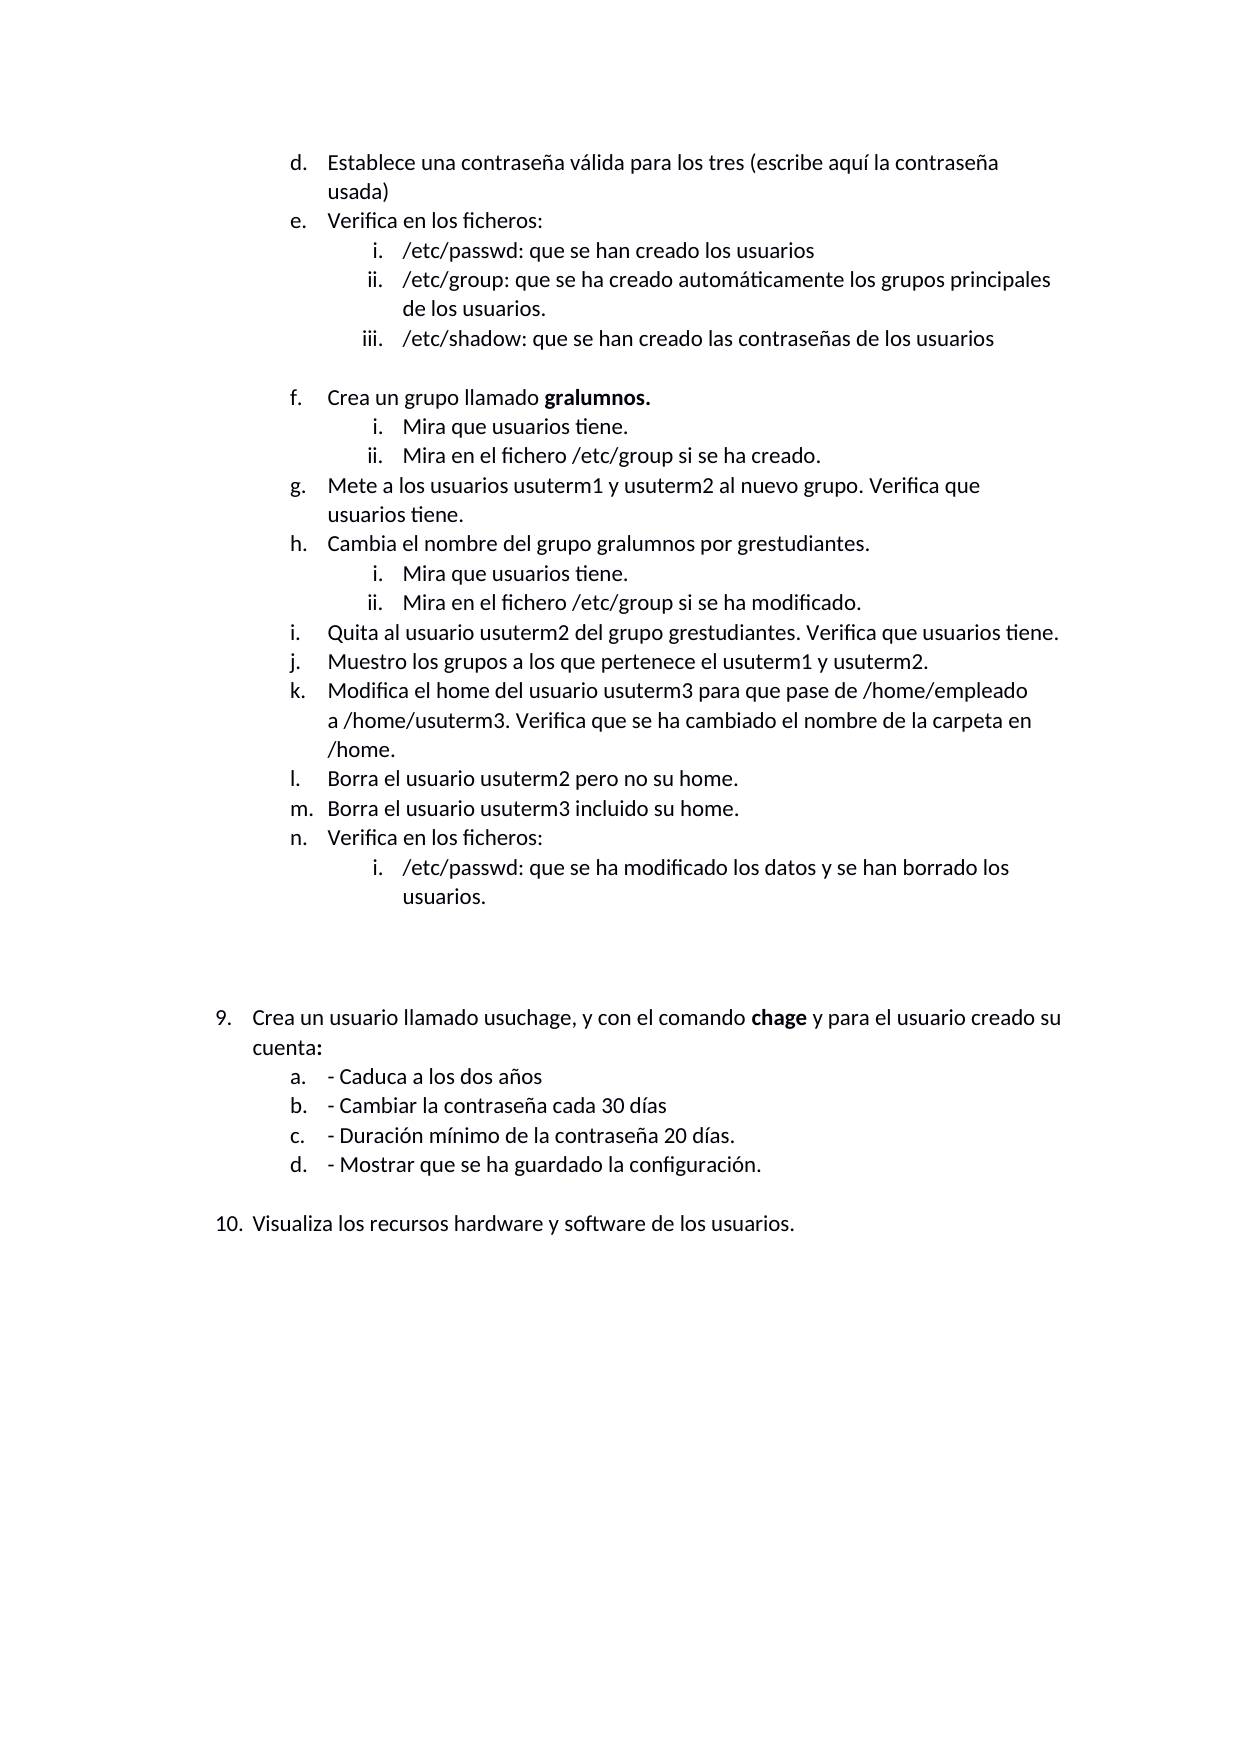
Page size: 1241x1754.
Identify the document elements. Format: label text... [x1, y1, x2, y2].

list - Mostrar que se ha guardado la configuración. [290, 1150, 1063, 1178]
list /etc/passwd: que se ha modificado los datos y se han borrado los usuarios. [383, 853, 1063, 910]
list Mete a los usuarios usuterm1 y usuterm2 al nuevo grupo. Verifica que usuarios tiene. [290, 471, 1063, 528]
list Crea un usuario llamado usuchage, y con el comando chage y para el usuario creado su cuenta: [215, 1003, 1063, 1061]
list - Cambiar la contraseña cada 30 días [290, 1092, 1063, 1119]
list Muestro los grupos a los que pertenece el usuterm1 y usuterm2. [290, 647, 1063, 675]
list Mira que usuarios tiene. [383, 559, 1063, 587]
list Quita al usuario usuterm2 del grupo grestudiantes. Verifica que usuarios tiene. [290, 618, 1063, 646]
list - Caduca a los dos años [290, 1062, 1063, 1090]
list Mira en el fichero /etc/group si se ha modificado. [383, 588, 1063, 616]
list /etc/shadow: que se han creado las contraseñas de los usuarios [383, 324, 1063, 352]
list Mira que usuarios tiene. [383, 412, 1063, 440]
list /etc/passwd: que se han creado los usuarios [383, 236, 1063, 264]
list Verifica en los ficheros: [290, 823, 1063, 851]
list Crea un grupo llamado gralumnos. [290, 383, 1063, 411]
list Borra el usuario usuterm3 incluido su home. [290, 794, 1063, 822]
list Mira en el fichero /etc/group si se ha creado. [383, 441, 1063, 469]
list /etc/group: que se ha creado automáticamente los grupos principales de los usuarios. [383, 265, 1063, 322]
list Establece una contraseña válida para los tres (escribe aquí la contraseña usada) [290, 148, 1063, 205]
list Modifica el home del usuario usuterm3 para que pase de /home/empleado a /home/usuterm3. Verifica que se ha cambiado el nombre de la carpeta en /home. [290, 676, 1063, 763]
list - Duración mínimo de la contraseña 20 días. [290, 1121, 1063, 1149]
list Visualiza los recursos hardware y software de los usuarios. [215, 1209, 1063, 1237]
list Verifica en los ficheros: [290, 206, 1063, 234]
list Borra el usuario usuterm2 pero no su home. [290, 764, 1063, 792]
list Cambia el nombre del grupo gralumnos por grestudiantes. [290, 529, 1063, 557]
